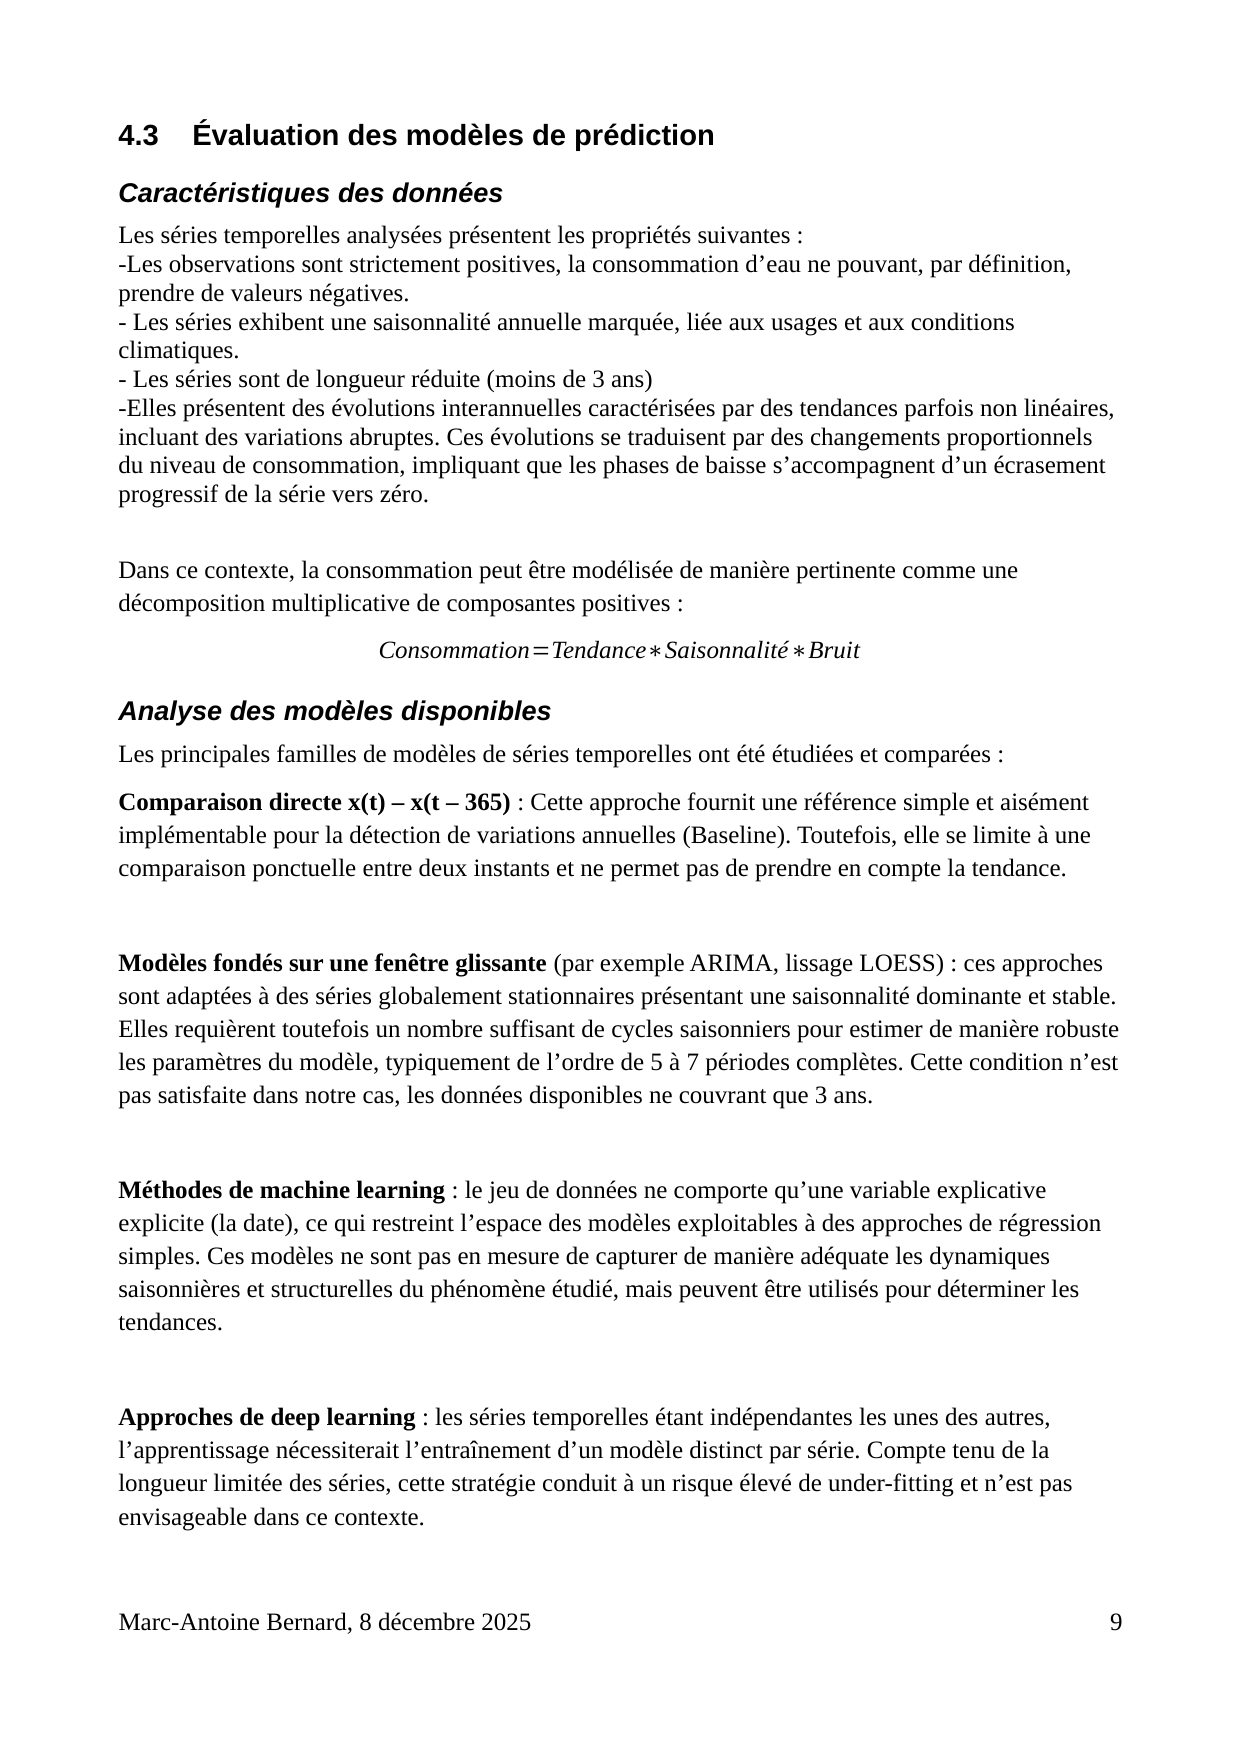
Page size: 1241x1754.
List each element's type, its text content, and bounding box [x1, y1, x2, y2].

list - Les séries sont de longueur réduite (moins de 3 ans) [118, 364, 1122, 393]
list -Elles présentent des évolutions interannuelles caractérisées par des tendances parfois non linéaires, incluant des variations abruptes. Ces évolutions se traduisent par des changements proportionnels du niveau de consommation, impliquant que les phases de baisse s’accompagnent d’un écrasement progressif de la série vers zéro. [118, 393, 1122, 508]
list Les séries temporelles analysées présentent les propriétés suivantes : [118, 220, 1122, 249]
text Dans ce contexte, la consommation peut être modélisée de manière pertinente comme une décomposition multiplicative de composantes positives : [118, 556, 1122, 617]
list -Les observations sont strictement positives, la consommation d’eau ne pouvant, par définition, prendre de valeurs négatives. [118, 249, 1122, 307]
subtitle Évaluation des modèles de prédiction [118, 118, 1122, 152]
text Les principales familles de modèles de séries temporelles ont été étudiées et comparées : [118, 739, 1122, 768]
subtitle Caractéristiques des données [118, 177, 1122, 208]
text Approches de deep learning : les séries temporelles étant indépendantes les unes des autres, l’apprentissage nécessiterait l’entraînement d’un modèle distinct par série. Compte tenu de la longueur limitée des séries, cette stratégie conduit à un risque élevé de under-fitting et n’est pas envisageable dans ce contexte. [118, 1402, 1122, 1530]
list - Les séries exhibent une saisonnalité annuelle marquée, liée aux usages et aux conditions climatiques. [118, 307, 1122, 364]
text Comparaison directe x(t) – x(t – 365) : Cette approche fournit une référence simple et aisément implémentable pour la détection de variations annuelles (Baseline). Toutefois, elle se limite à une comparaison ponctuelle entre deux instants et ne permet pas de prendre en compte la tendance. [118, 787, 1122, 881]
text Modèles fondés sur une fenêtre glissante (par exemple ARIMA, lissage LOESS) : ces approches sont adaptées à des séries globalement stationnaires présentant une saisonnalité dominante et stable. Elles requièrent toutefois un nombre suffisant de cycles saisonniers pour estimer de manière robuste les paramètres du modèle, typiquement de l’ordre de 5 à 7 périodes complètes. Cette condition n’est pas satisfaite dans notre cas, les données disponibles ne couvrant que 3 ans. [118, 948, 1122, 1109]
subtitle Analyse des modèles disponibles [118, 695, 1122, 727]
text Méthodes de machine learning : le jeu de données ne comporte qu’une variable explicative explicite (la date), ce qui restreint l’espace des modèles exploitables à des approches de régression simples. Ces modèles ne sont pas en mesure de capturer de manière adéquate les dynamiques saisonnières et structurelles du phénomène étudié, mais peuvent être utilisés pour déterminer les tendances. [118, 1175, 1122, 1336]
